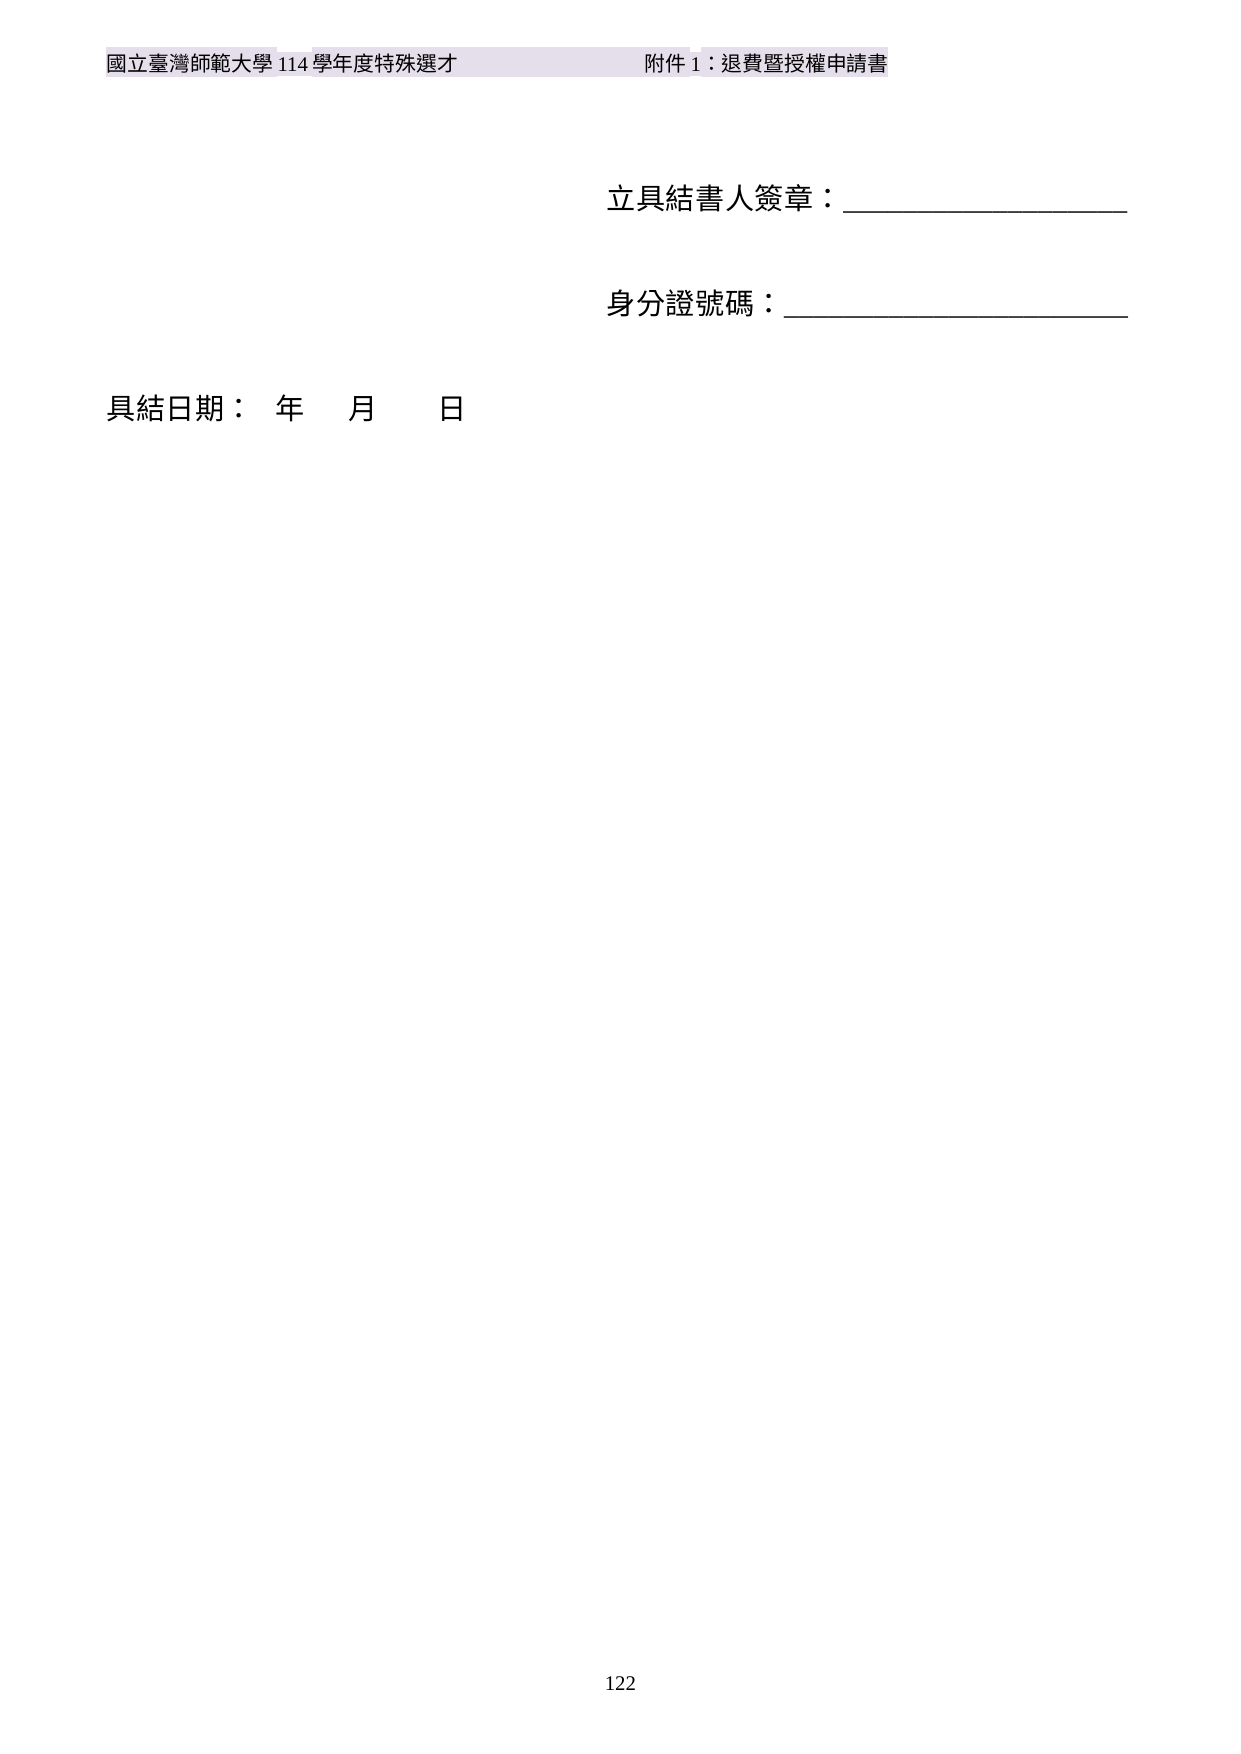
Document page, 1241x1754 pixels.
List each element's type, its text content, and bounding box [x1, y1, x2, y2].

text 身分證號碼：_______________________ [606, 260, 1134, 323]
text 具結日期： 年 月 日 [106, 365, 1134, 427]
text 立具結書人簽章：___________________ [606, 155, 1134, 218]
